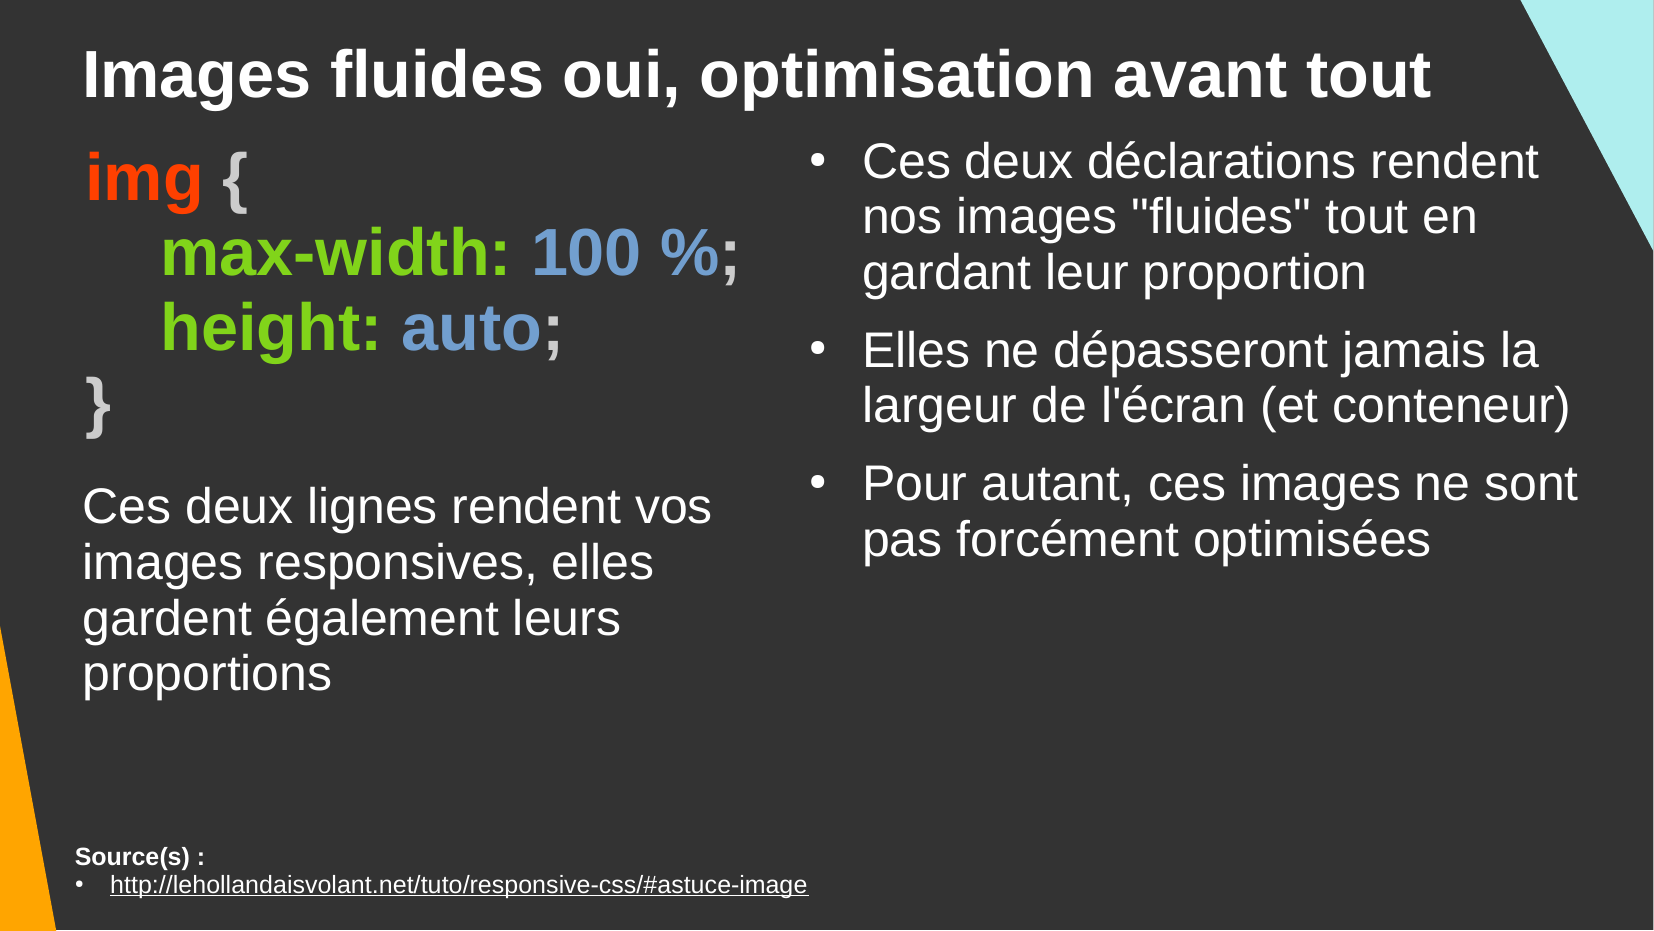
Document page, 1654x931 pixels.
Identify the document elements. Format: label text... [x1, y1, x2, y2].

text_box Source(s) : http://lehollandaisvolant.net/tuto/responsive-css/#astuce-image [60, 835, 1546, 907]
text_box img { max-width: 100 %; height: auto; } [70, 132, 780, 447]
text_box [1520, 0, 1654, 253]
text_box [0, 626, 57, 931]
title Images fluides oui, optimisation avant tout [82, 37, 1571, 114]
title Ces deux lignes rendent vos images responsives, elles gardent également leurs proportions [82, 478, 745, 702]
list Ces deux déclarations rendent nos images "fluides" tout en gardant leur proportion Elles ne dépasseront jamais la largeur de l'écran (et conteneur) Pour autant, ces images ne sont pas forcément optimisées [791, 132, 1583, 579]
